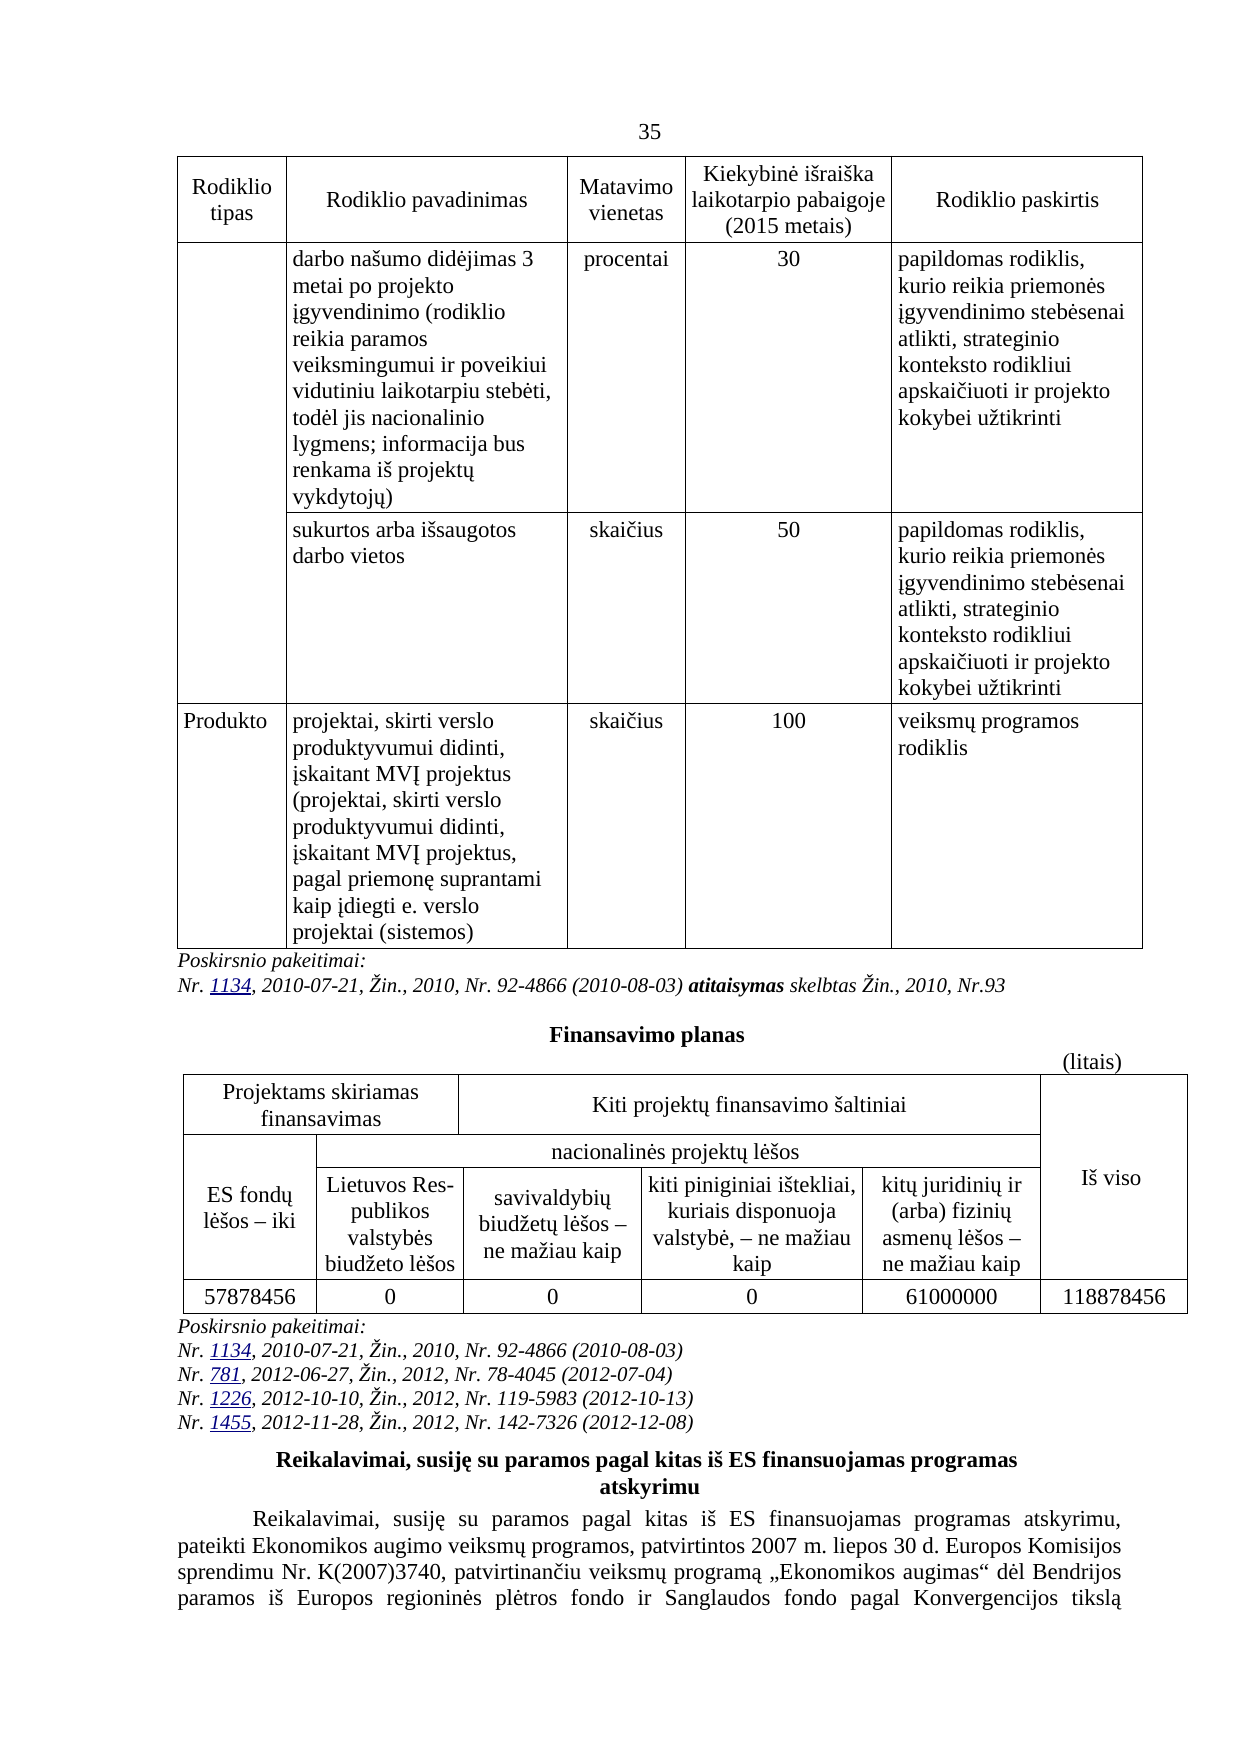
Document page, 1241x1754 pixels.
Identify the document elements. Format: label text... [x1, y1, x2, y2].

table_cell papildomas rodiklis, kurio reikia priemonės įgyvendinimo stebėsenai atlikti, strateginio konteksto rodikliui apskaičiuoti ir projekto kokybei užtikrinti [892, 243, 1142, 512]
table_cell veiksmų programos rodiklis [892, 704, 1142, 947]
text Poskirsnio pakeitimai: [177, 949, 1122, 972]
table_header Rodiklio pavadinimas [287, 157, 567, 242]
table_header Kiti projektų finansavimo šaltiniai [459, 1075, 1040, 1134]
table_cell 61000000 [863, 1280, 1040, 1313]
table_cell Produkto [178, 704, 286, 947]
table_cell skaičius [568, 704, 685, 947]
list (litais) [222, 1048, 1122, 1074]
table_header Projektams skiriamas finansavimas [184, 1075, 458, 1134]
table_header Rodiklio tipas [178, 157, 286, 242]
text Reikalavimai, susiję su paramos pagal kitas iš ES finansuojamas programas atskyrimu [177, 1446, 1122, 1499]
table_cell [178, 243, 286, 703]
table_cell ES fondų lėšos – iki [184, 1135, 316, 1279]
text Nr. 1134, 2010-07-21, Žin., 2010, Nr. 92-4866 (2010-08-03) [177, 1338, 1122, 1362]
table_header Rodiklio paskirtis [892, 157, 1142, 242]
table_cell 30 [686, 243, 891, 512]
text Poskirsnio pakeitimai: [177, 1314, 1122, 1338]
table_cell savivaldybių biudžetų lėšos – ne mažiau kaip [464, 1168, 641, 1279]
table_cell 50 [686, 513, 891, 703]
text Nr. 1226, 2012-10-10, Žin., 2012, Nr. 119-5983 (2012-10-13) [177, 1386, 1122, 1410]
table_cell 0 [464, 1280, 641, 1313]
table_cell 0 [642, 1280, 862, 1313]
table_cell 100 [686, 704, 891, 947]
table_header Matavimo vienetas [568, 157, 685, 242]
table_cell darbo našumo didėjimas 3 metai po projekto įgyvendinimo (rodiklio reikia paramos veiksmingumui ir poveikiui vidutiniu laikotarpiu stebėti, todėl jis nacionalinio lygmens; informacija bus renkama iš projektų vykdytojų) [287, 243, 567, 512]
table_header Kiekybinė išraiška laikotarpio pabaigoje (2015 metais) [686, 157, 891, 242]
table_cell 118878456 [1041, 1280, 1187, 1313]
text Nr. 1134, 2010-07-21, Žin., 2010, Nr. 92-4866 (2010-08-03) atitaisymas skelbtas Žin., 2010, Nr.93 [177, 972, 1122, 997]
table_cell skaičius [568, 513, 685, 703]
text Nr. 1455, 2012-11-28, Žin., 2012, Nr. 142-7326 (2012-12-08) [177, 1410, 1122, 1434]
table_cell projektai, skirti verslo produktyvumui didinti, įskaitant MVĮ projektus (projektai, skirti verslo produktyvumui didinti, įskaitant MVĮ projektus, pagal priemonę suprantami kaip įdiegti e. verslo projektai (sistemos) [287, 704, 567, 947]
table_cell papildomas rodiklis, kurio reikia priemonės įgyvendinimo stebėsenai atlikti, strateginio konteksto rodikliui apskaičiuoti ir projekto kokybei užtikrinti [892, 513, 1142, 703]
text Finansavimo planas [177, 1022, 1122, 1048]
table_header Iš viso [1041, 1075, 1187, 1279]
table_cell sukurtos arba išsaugotos darbo vietos [287, 513, 567, 703]
table_cell Lietuvos Res­publikos valsty­bės biudžeto lėšos [317, 1168, 463, 1279]
text Reikalavimai, susiję su paramos pagal kitas iš ES finansuojamas programas atskyrimu, pateikti Ekonomikos augimo veiksmų programos, patvirtintos 2007 m. liepos 30 d. Europos Komisijos sprendimu Nr. K(2007)3740, patvirtinančiu veiksmų programą „Ekonomikos augimas“ dėl Bendrijos paramos iš Europos regioninės plėtros fondo ir Sanglaudos fondo pagal Konvergencijos tikslą [177, 1505, 1122, 1611]
table_cell 0 [317, 1280, 463, 1313]
table_cell kiti piniginiai ištekliai, kuriais disponuoja valstybė, – ne mažiau kaip [642, 1168, 862, 1279]
table_cell kitų juridinių ir (arba) fizinių asmenų lėšos – ne mažiau kaip [863, 1168, 1040, 1279]
table_cell procentai [568, 243, 685, 512]
table_cell nacionalinės projektų lėšos [317, 1135, 1040, 1167]
table_cell 57878456 [184, 1280, 316, 1313]
text Nr. 781, 2012-06-27, Žin., 2012, Nr. 78-4045 (2012-07-04) [177, 1362, 1122, 1386]
